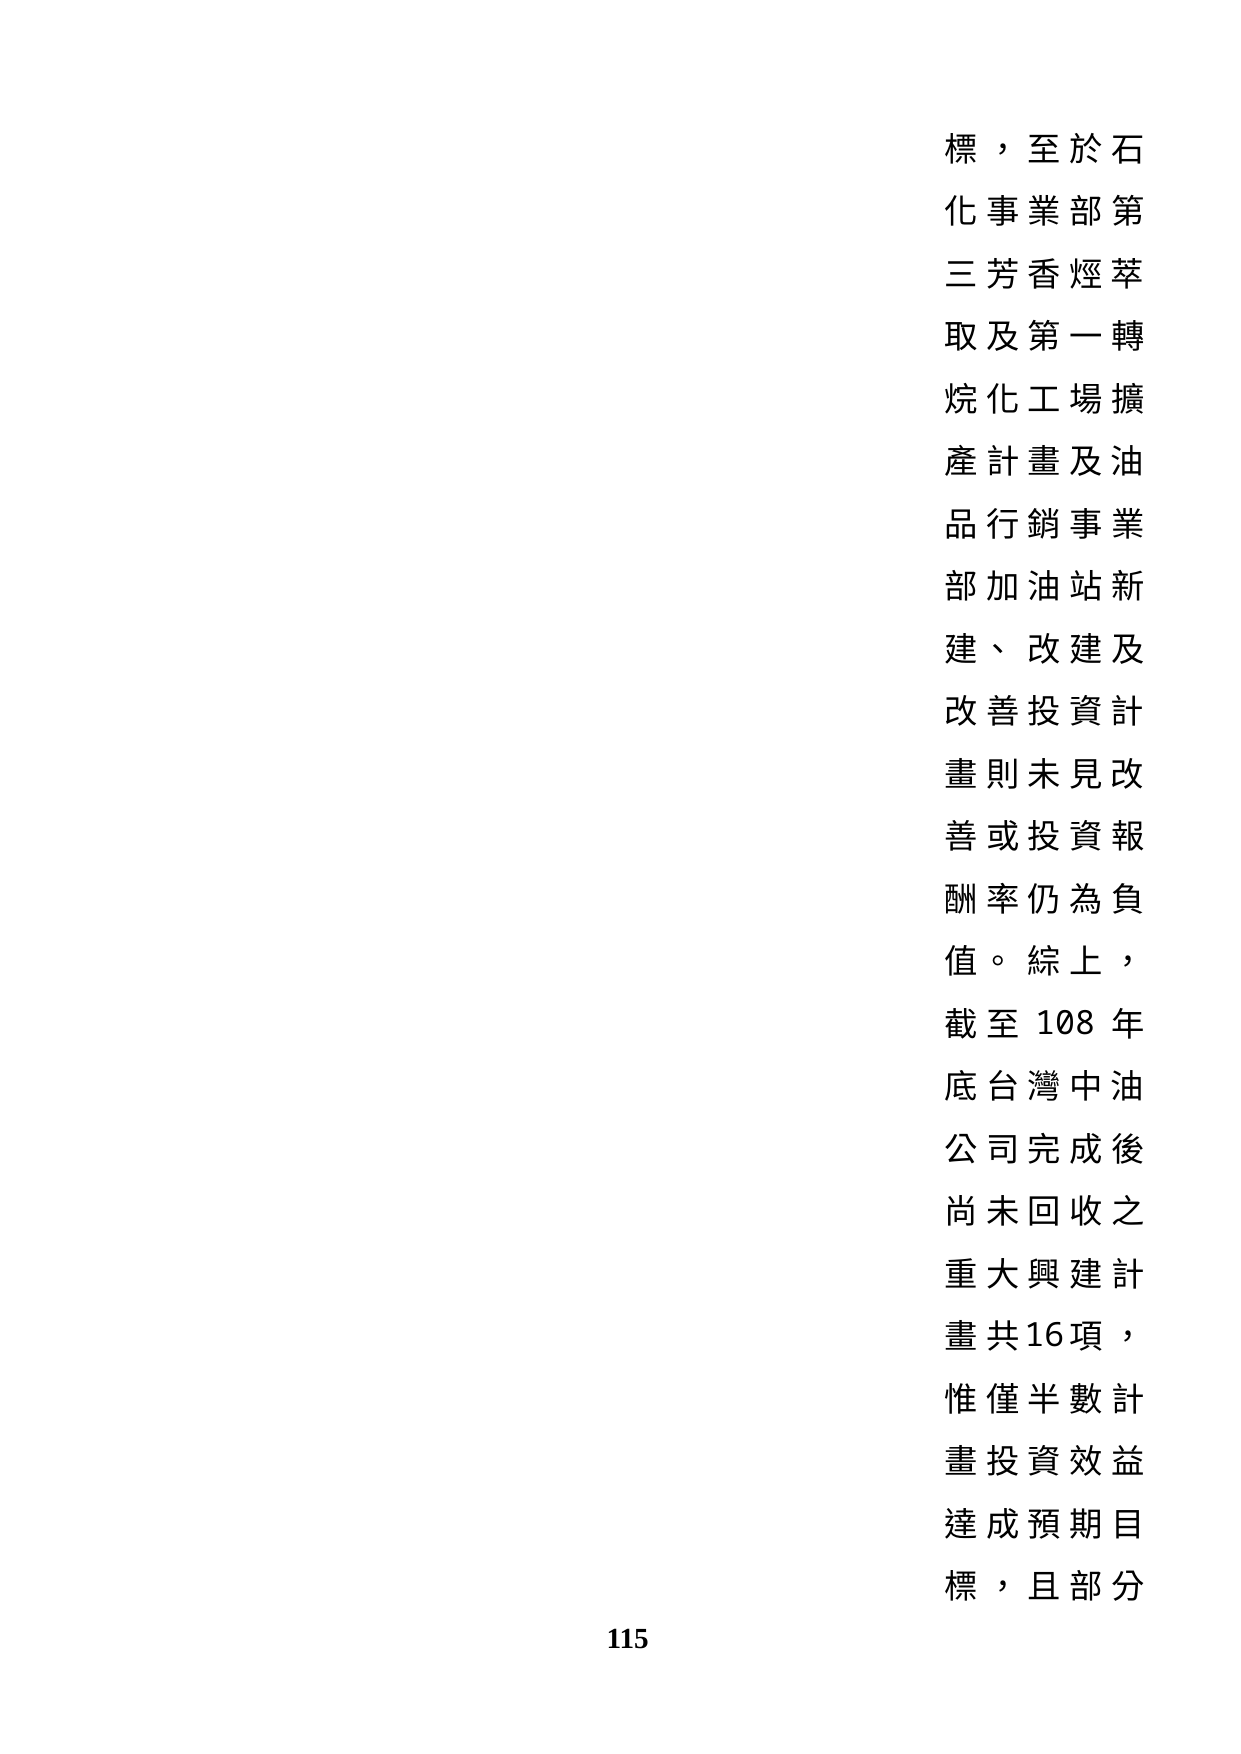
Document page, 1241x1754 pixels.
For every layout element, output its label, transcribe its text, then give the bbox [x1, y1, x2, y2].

list 標，至於石化事業部第三芳香烴萃取及第一轉烷化工場擴產計畫及油品行銷事業部加油站新建、改建及改善投資計畫則未見改善或投資報酬率仍為負值。綜上，截至108年底台灣中油公司完成後尚未回收之重大興建計畫共16項，惟僅半數計畫投資效益達成預期目標，且部分 [849, 105, 1148, 1605]
